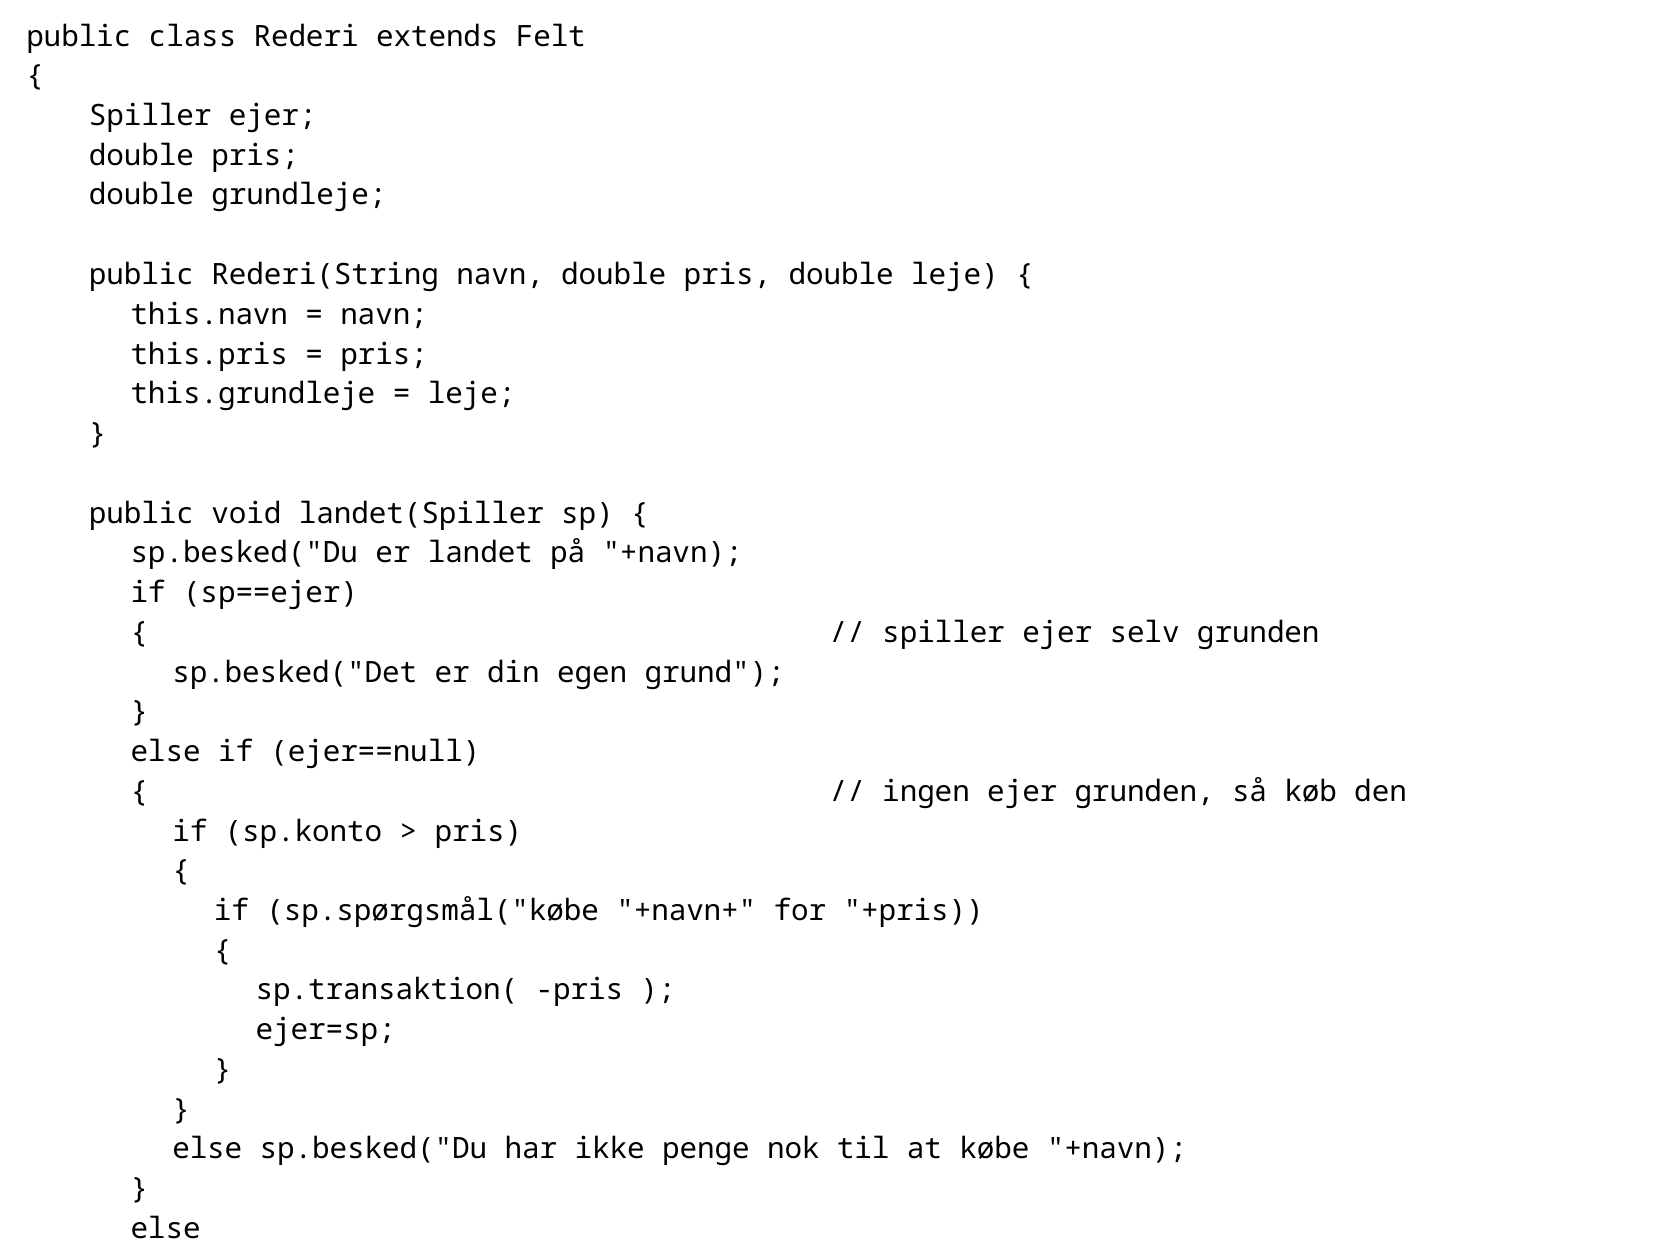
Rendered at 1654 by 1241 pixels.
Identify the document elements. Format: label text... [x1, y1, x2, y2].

text_box public class Rederi extends Felt { Spiller ejer; double pris; double grundleje; public Rederi(String navn, double pris, double leje) { this.navn = navn; this.pris = pris; this.grundleje = leje; } public void landet(Spiller sp) { sp.besked("Du er landet på "+navn); if (sp==ejer) { // spiller ejer selv grunden sp.besked("Det er din egen grund"); } else if (ejer==null) { // ingen ejer grunden, så køb den if (sp.konto > pris) { if (sp.spørgsmål("købe "+navn+" for "+pris)) { sp.transaktion( -pris ); ejer=sp; } } else sp.besked("Du har ikke penge nok til at købe "+navn); } else { // feltet ejes af anden spiller sp.besked("Leje: "+grundleje); sp.betal(ejer, grundleje); // spiller betaler til ejeren } } } [20, 8, 1415, 1241]
